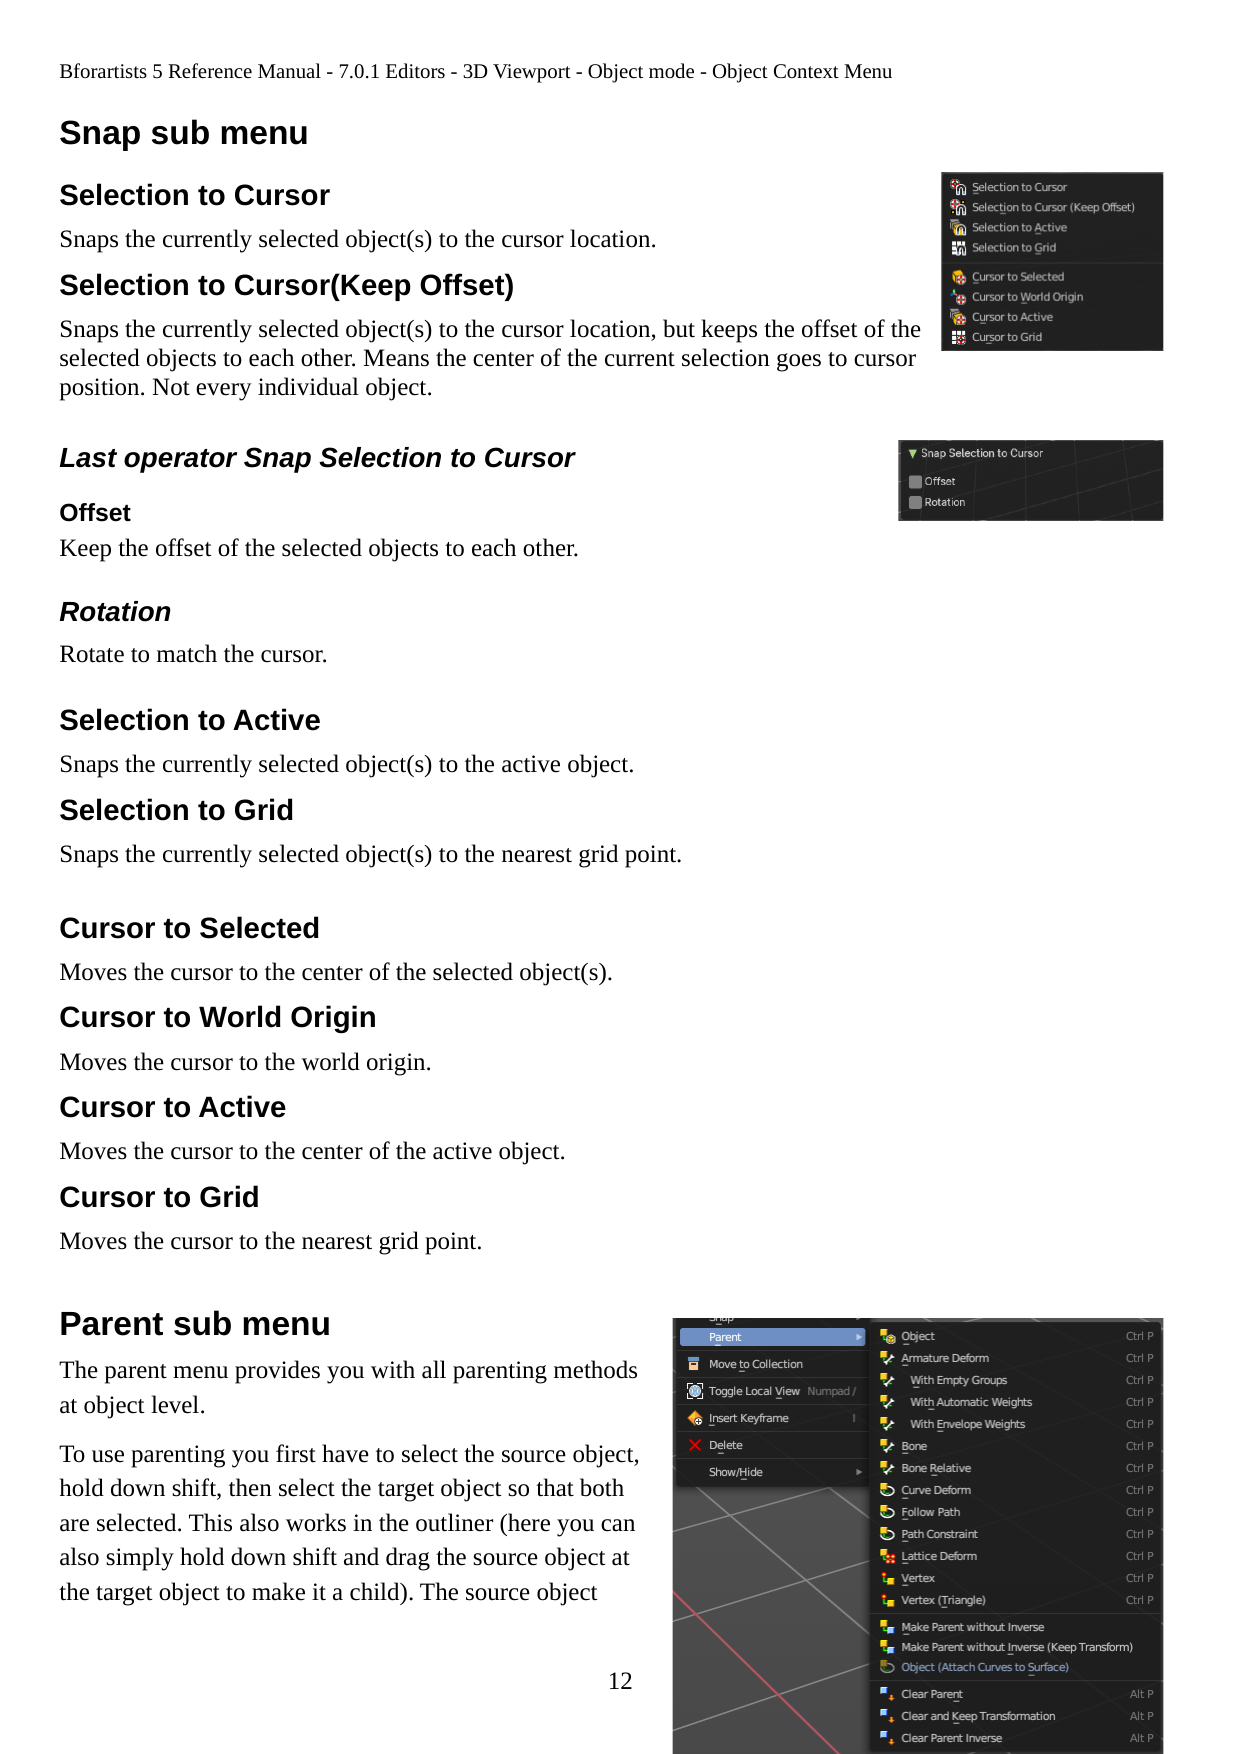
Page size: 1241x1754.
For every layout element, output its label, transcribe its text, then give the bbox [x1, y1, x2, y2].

picture [941, 172, 1164, 351]
subtitle Selection to Cursor(Keep Offset) [59, 268, 941, 302]
subtitle Selection to Active [59, 703, 1181, 737]
text Snaps the currently selected object(s) to the nearest grid point. [59, 839, 1181, 867]
text Moves the cursor to the world origin. [59, 1047, 1181, 1075]
subtitle Parent sub menu [59, 1304, 1181, 1343]
text Snaps the currently selected object(s) to the cursor location. [59, 224, 941, 253]
subtitle Cursor to World Origin [59, 1000, 1181, 1034]
subtitle Cursor to Selected [59, 911, 1181, 944]
text Snaps the currently selected object(s) to the cursor location, but keeps the offset of the selected objects to each other. Means the center of the current selection goes to cursor position. Not every individual object. [59, 314, 1181, 400]
subtitle Last operator Snap Selection to Cursor [59, 442, 898, 473]
subtitle Offset [59, 498, 1181, 527]
subtitle [1164, 178, 1181, 212]
text To use parenting you first have to select the source object, hold down shift, then select the target object so that both are selected. This also works in the outliner (here you can also simply hold down shift and drag the source object at the target object to make it a child). The source object [59, 1439, 672, 1606]
text Moves the cursor to the center of the active object. [59, 1136, 1181, 1165]
subtitle Cursor to Grid [59, 1179, 1181, 1213]
subtitle Rotation [59, 595, 1181, 627]
text Moves the cursor to the center of the selected object(s). [59, 957, 1181, 986]
text Rotate to match the cursor. [59, 639, 1181, 668]
picture [898, 440, 1164, 521]
text Snaps the currently selected object(s) to the active object. [59, 749, 1181, 778]
picture [672, 1318, 1164, 1754]
subtitle Selection to Cursor [59, 178, 941, 212]
subtitle Selection to Grid [59, 792, 1181, 826]
subtitle Snap sub menu [59, 113, 1181, 151]
text Moves the cursor to the nearest grid point. [59, 1226, 1181, 1254]
text The parent menu provides you with all parenting methods at object level. [59, 1355, 672, 1418]
text Keep the offset of the selected objects to each other. [59, 533, 1181, 562]
subtitle Cursor to Active [59, 1090, 1181, 1124]
